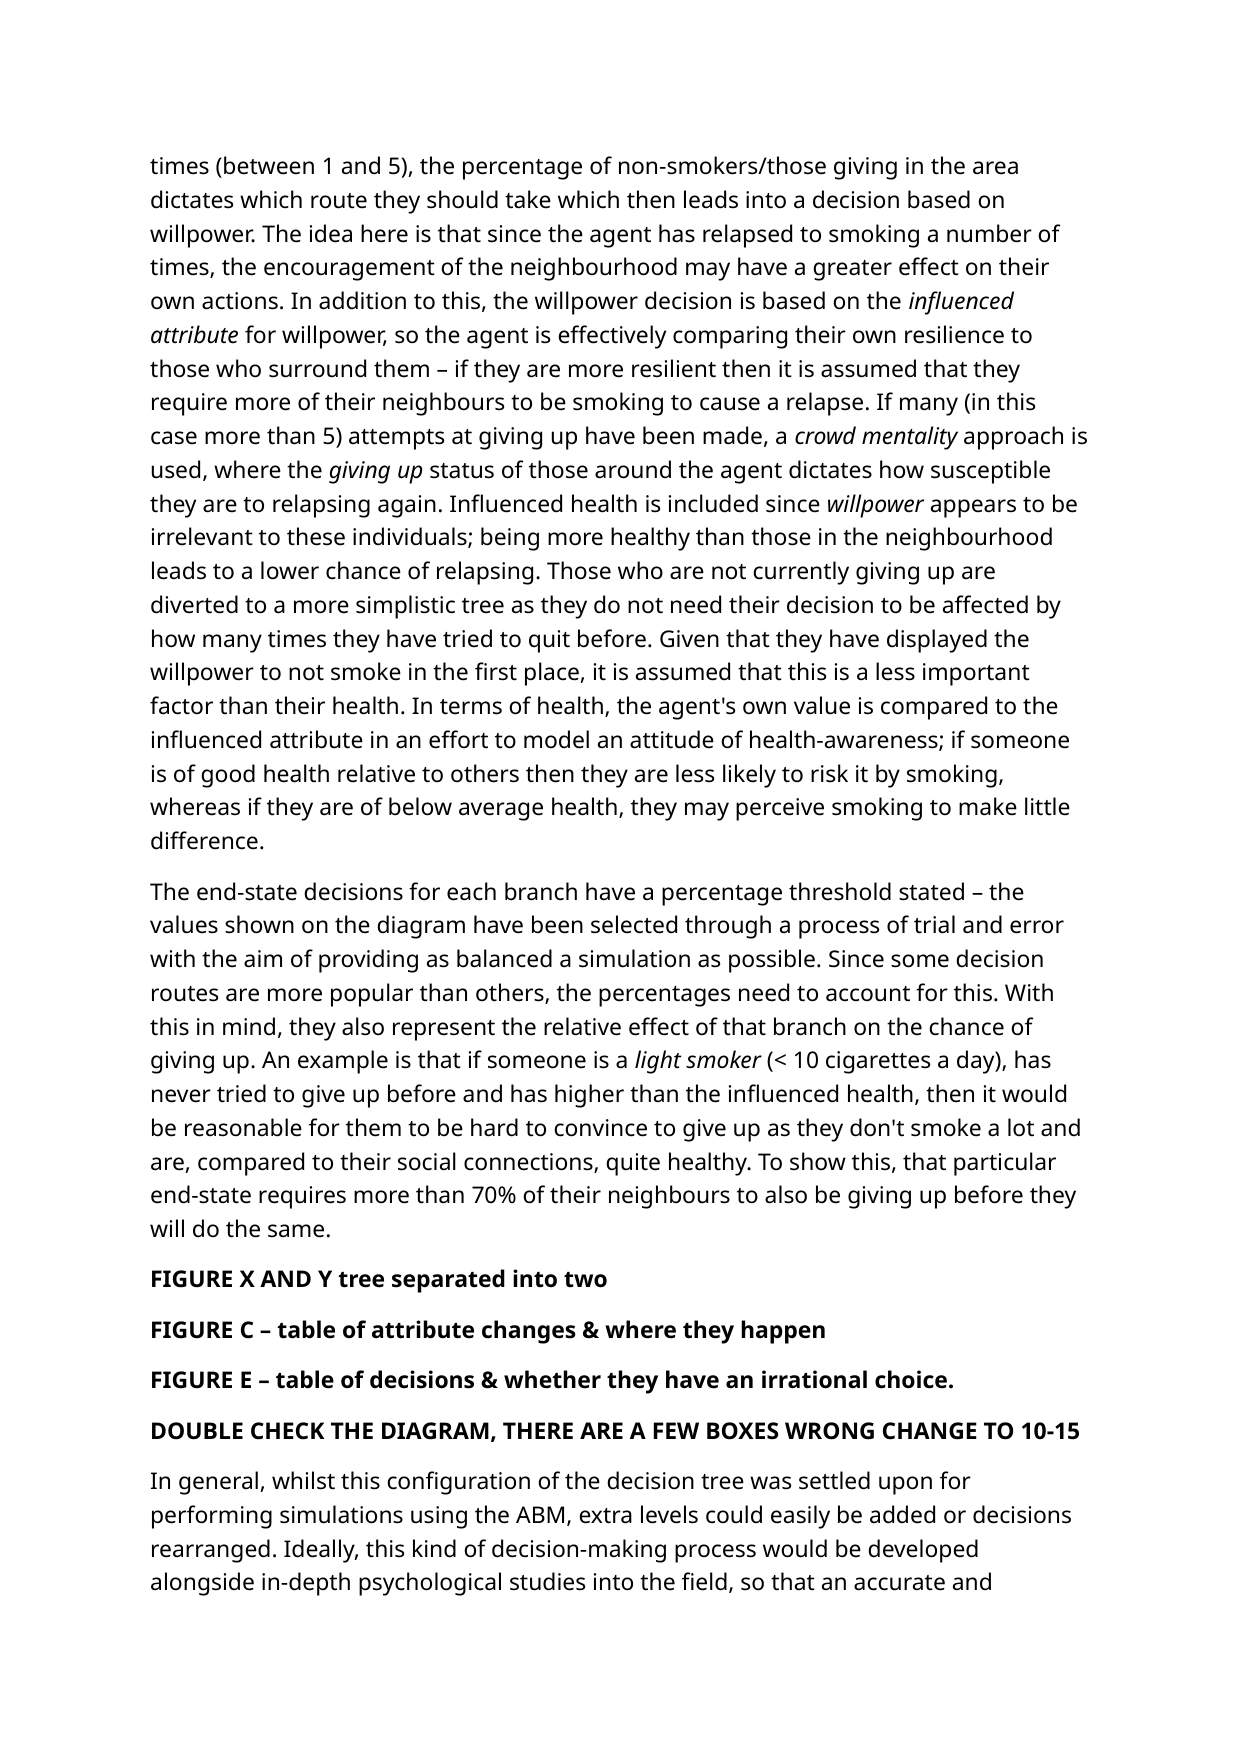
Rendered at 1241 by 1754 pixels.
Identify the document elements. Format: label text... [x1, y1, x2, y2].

text FIGURE X AND Y tree separated into two [150, 1263, 1090, 1294]
text FIGURE E – table of decisions & whether they have an irrational choice. [150, 1364, 1090, 1395]
text The end-state decisions for each branch have a percentage threshold stated – the values shown on the diagram have been selected through a process of trial and error with the aim of providing as balanced a simulation as possible. Since some decision routes are more popular than others, the percentages need to account for this. With this in mind, they also represent the relative effect of that branch on the chance of giving up. An example is that if someone is a light smoker (< 10 cigarettes a day), has never tried to give up before and has higher than the influenced health, then it would be reasonable for them to be hard to convince to give up as they don't smoke a lot and are, compared to their social connections, quite healthy. To show this, that particular end-state requires more than 70% of their neighbours to also be giving up before they will do the same. [150, 875, 1090, 1244]
text FIGURE C – table of attribute changes & where they happen [150, 1314, 1090, 1345]
text times (between 1 and 5), the percentage of non-smokers/those giving in the area dictates which route they should take which then leads into a decision based on willpower. The idea here is that since the agent has relapsed to smoking a number of times, the encouragement of the neighbourhood may have a greater effect on their own actions. In addition to this, the willpower decision is based on the influenced attribute for willpower, so the agent is effectively comparing their own resilience to those who surround them – if they are more resilient then it is assumed that they require more of their neighbours to be smoking to cause a relapse. If many (in this case more than 5) attempts at giving up have been made, a crowd mentality approach is used, where the giving up status of those around the agent dictates how susceptible they are to relapsing again. Influenced health is included since willpower appears to be irrelevant to these individuals; being more healthy than those in the neighbourhood leads to a lower chance of relapsing. Those who are not currently giving up are diverted to a more simplistic tree as they do not need their decision to be affected by how many times they have tried to quit before. Given that they have displayed the willpower to not smoke in the first place, it is assumed that this is a less important factor than their health. In terms of health, the agent's own value is compared to the influenced attribute in an effort to model an attitude of health-awareness; if someone is of good health relative to others then they are less likely to risk it by smoking, whereas if they are of below average health, they may perceive smoking to make little difference. [150, 150, 1090, 856]
text DOUBLE CHECK THE DIAGRAM, THERE ARE A FEW BOXES WRONG CHANGE TO 10-15 [150, 1414, 1090, 1446]
text In general, whilst this configuration of the decision tree was settled upon for performing simulations using the ABM, extra levels could easily be added or decisions rearranged. Ideally, this kind of decision-making process would be developed alongside in-depth psychological studies into the field, so that an accurate and [150, 1465, 1090, 1597]
